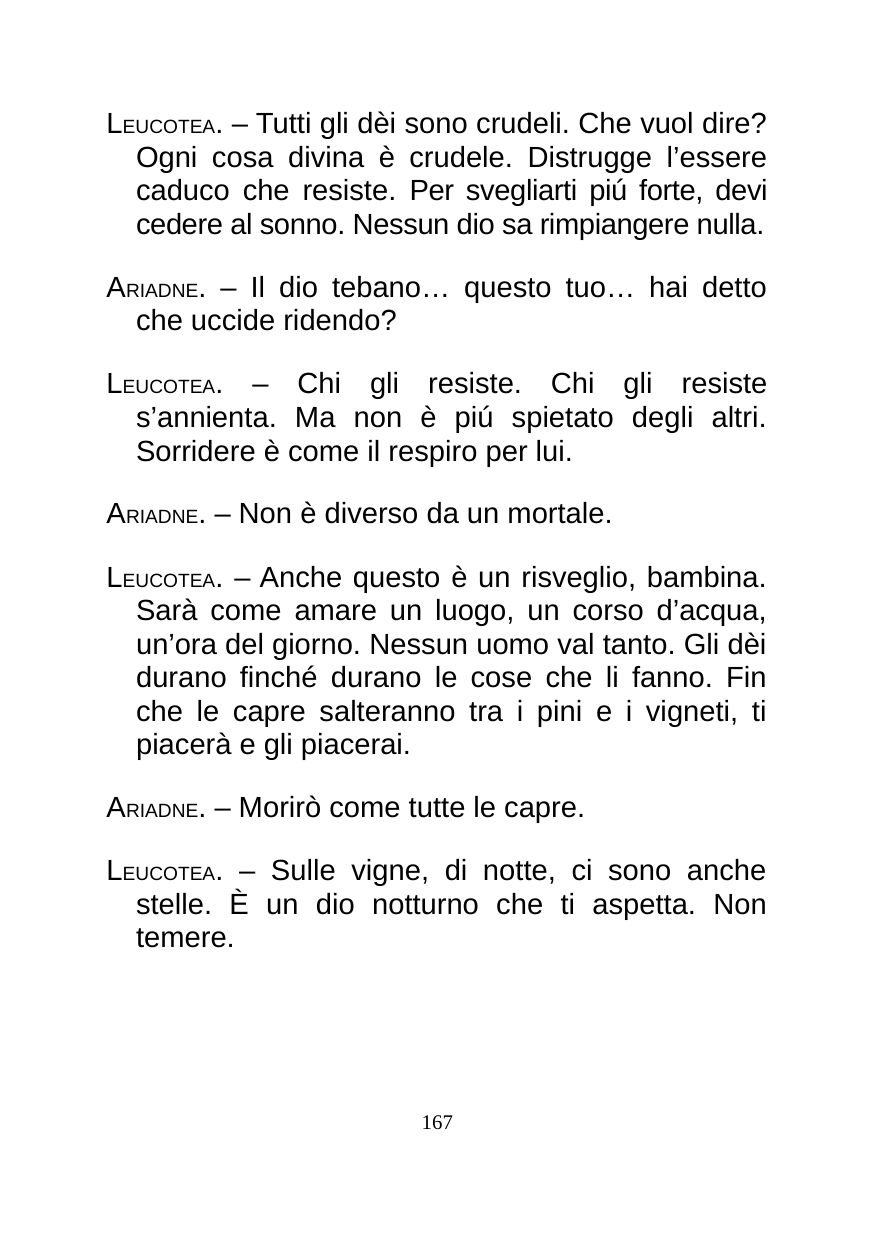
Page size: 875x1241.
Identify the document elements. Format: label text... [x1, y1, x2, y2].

text Leucotea. – Tutti gli dèi sono crudeli. Che vuol dire? Ogni cosa divina è crudele. Distrugge l’essere caduco che resiste. Per svegliarti piú forte, devi cedere al sonno. Nessun dio sa rimpiangere nulla. [106, 106, 768, 240]
text Leucotea. – Anche questo è un risveglio, bambina. Sarà come amare un luogo, un corso d’acqua, un’ora del giorno. Nessun uomo val tanto. Gli dèi durano finché durano le cose che li fanno. Fin che le capre salteranno tra i pini e i vigneti, ti piacerà e gli piacerai. [106, 559, 768, 761]
text Ariadne. – Non è diverso da un mortale. [106, 497, 768, 530]
text Ariadne. – Il dio tebano… questo tuo… hai detto che uccide ridendo? [106, 270, 768, 337]
text Leucotea. – Chi gli resiste. Chi gli resiste s’annienta. Ma non è piú spietato degli altri. Sorridere è come il respiro per lui. [106, 366, 768, 467]
text Ariadne. – Morirò come tutte le capre. [106, 790, 768, 824]
text Leucotea. – Sulle vigne, di notte, ci sono anche stelle. È un dio notturno che ti aspetta. Non temere. [106, 853, 768, 954]
